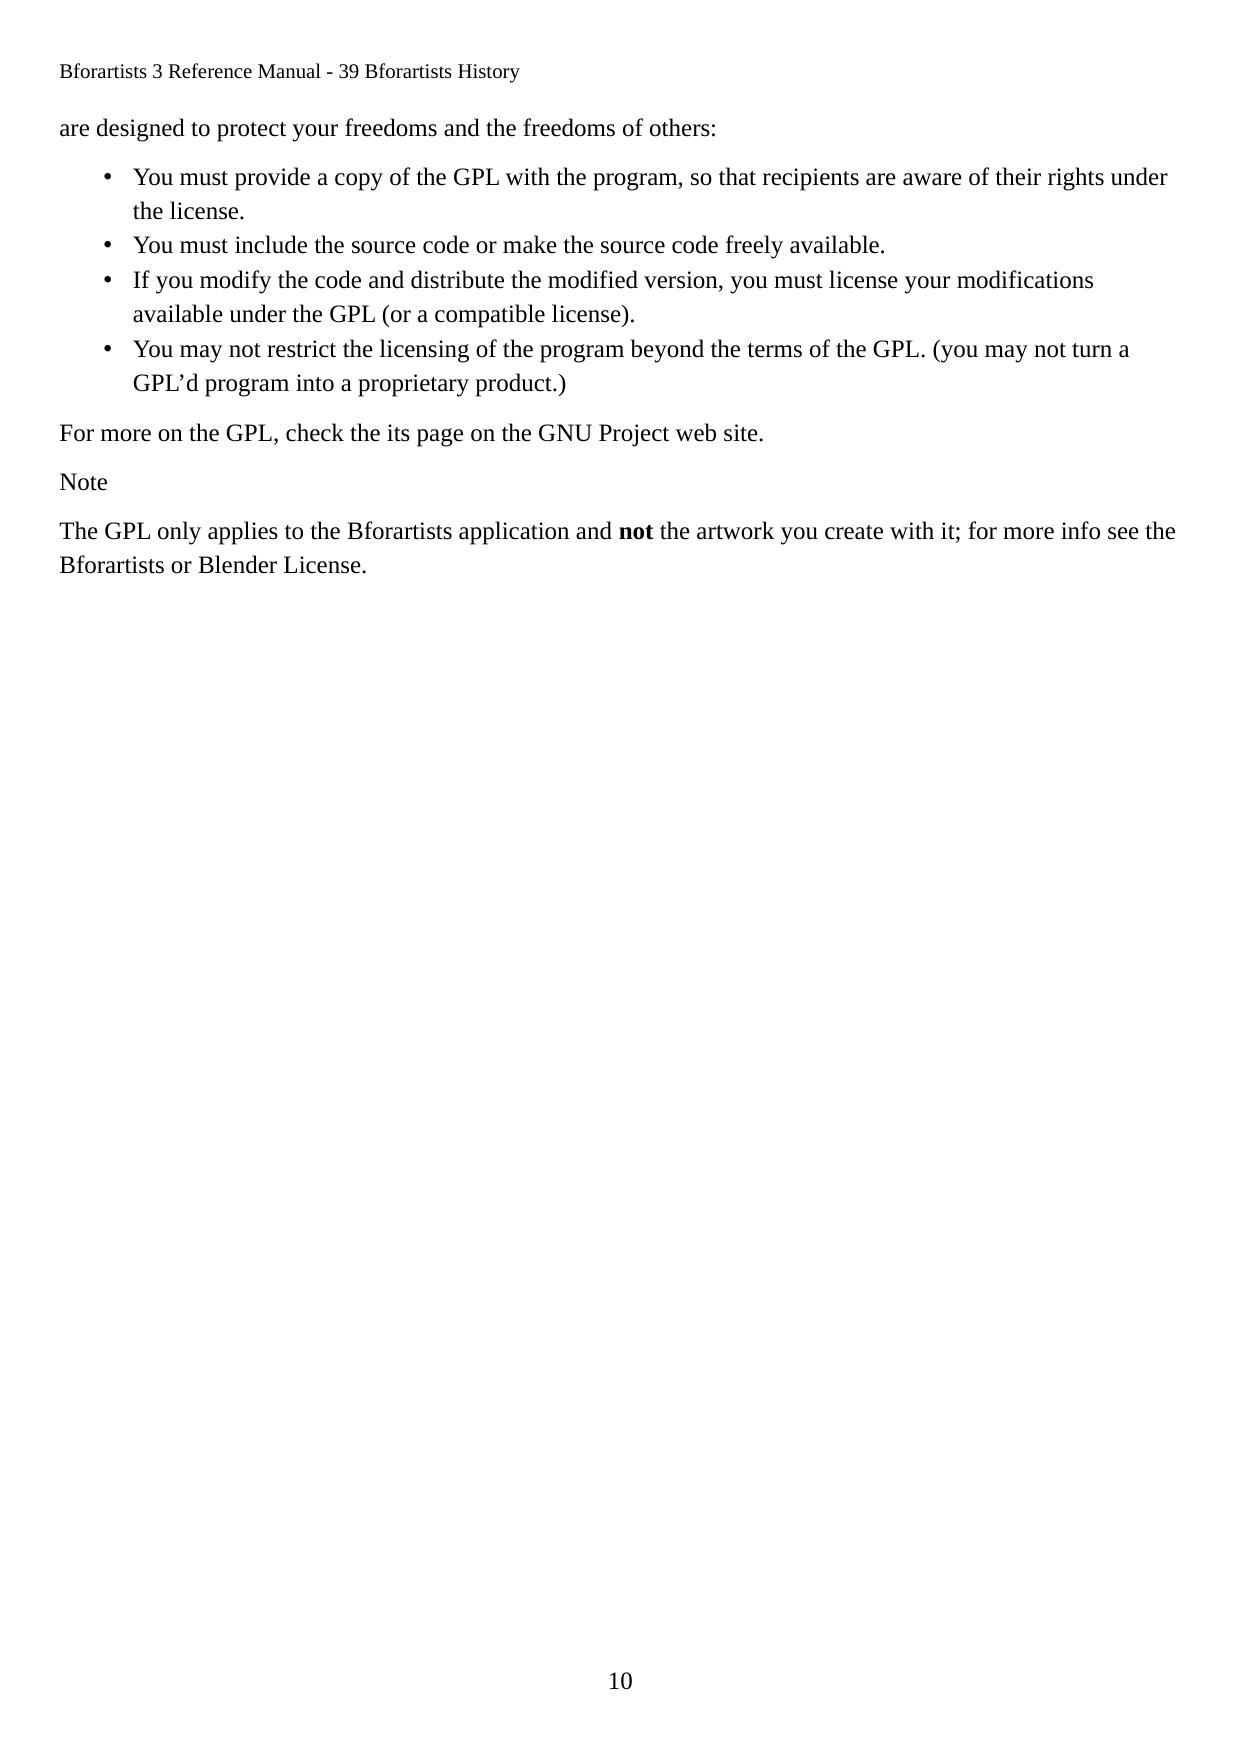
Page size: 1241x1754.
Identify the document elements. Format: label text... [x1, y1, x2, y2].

list You may not restrict the licensing of the program beyond the terms of the GPL. (you may not turn a GPL’d program into a proprietary product.) [103, 334, 1181, 397]
text are designed to protect your freedoms and the freedoms of others: [59, 113, 1181, 141]
text Note [59, 467, 1181, 495]
list You must include the source code or make the source code freely available. [103, 231, 1181, 259]
list If you modify the code and distribute the modified version, you must license your modifications available under the GPL (or a compatible license). [103, 265, 1181, 328]
text For more on the GPL, check the its page on the GNU Project web site. [59, 418, 1181, 446]
text The GPL only applies to the Bforartists application and not the artwork you create with it; for more info see the Bforartists or Blender License. [59, 516, 1181, 579]
list You must provide a copy of the GPL with the program, so that recipients are aware of their rights under the license. [103, 162, 1181, 225]
